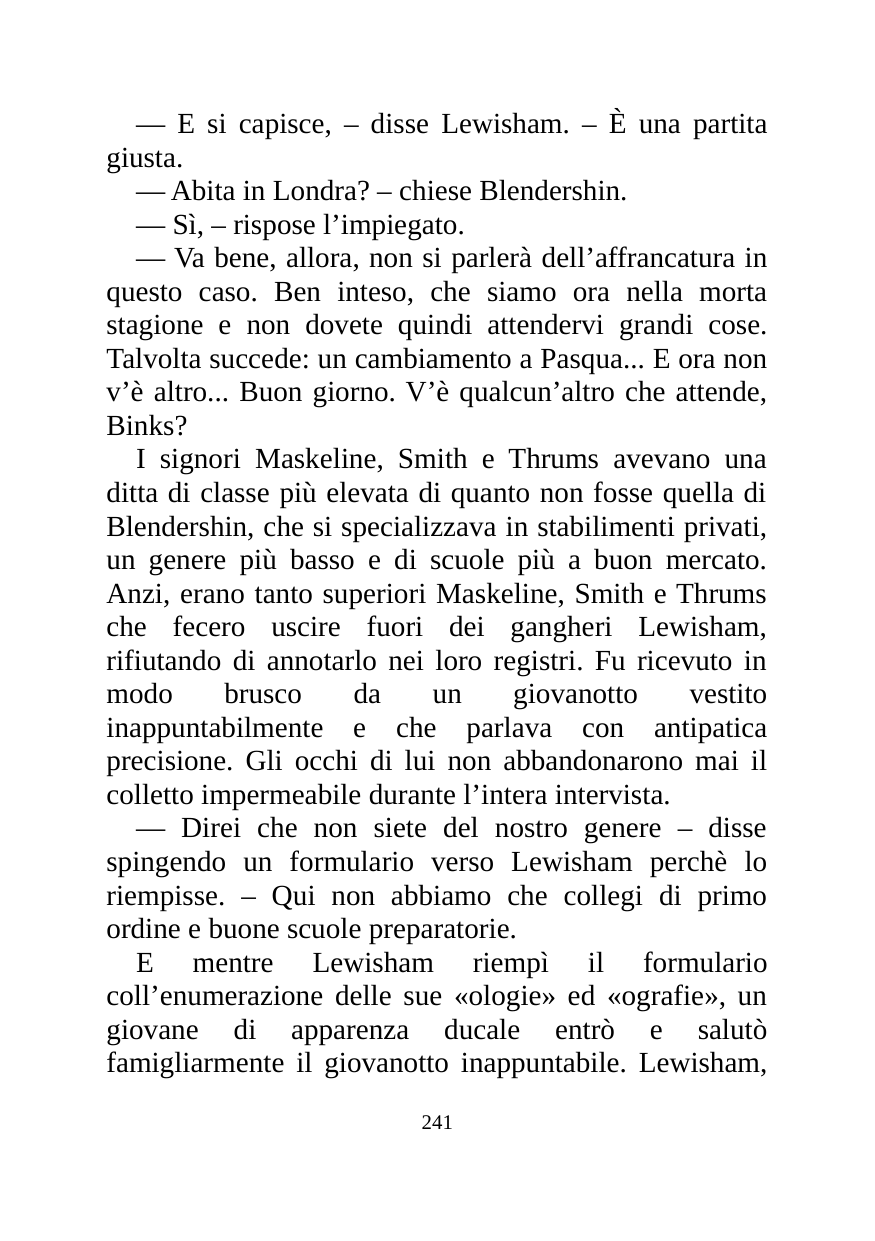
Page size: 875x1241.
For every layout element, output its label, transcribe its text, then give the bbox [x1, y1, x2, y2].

text — Abita in Londra? – chiese Blendershin. [106, 173, 768, 207]
text — Va bene, allora, non si parlerà dell’affrancatura in questo caso. Ben inteso, che siamo ora nella morta stagione e non dovete quindi attendervi grandi cose. Talvolta succede: un cambiamento a Pasqua... E ora non v’è altro... Buon giorno. V’è qualcun’altro che attende, Binks? [106, 240, 768, 442]
text E mentre Lewisham riempì il formulario coll’enumerazione delle sue «ologie» ed «ografie», un giovane di apparenza ducale entrò e salutò famigliarmente il giovanotto inappuntabile. Lewisham, [106, 945, 768, 1079]
text — Sì, – rispose l’impiegato. [106, 207, 768, 240]
text — E si capisce, – disse Lewisham. – È una partita giusta. [106, 106, 768, 173]
text — Direi che non siete del nostro genere – disse spingendo un formulario verso Lewisham perchè lo riempisse. – Qui non abbiamo che collegi di primo ordine e buone scuole preparatorie. [106, 811, 768, 945]
text I signori Maskeline, Smith e Thrums avevano una ditta di classe più elevata di quanto non fosse quella di Blendershin, che si specializzava in stabilimenti privati, un genere più basso e di scuole più a buon mercato. Anzi, erano tanto superiori Maskeline, Smith e Thrums che fecero uscire fuori dei gangheri Lewisham, rifiutando di annotarlo nei loro registri. Fu ricevuto in modo brusco da un giovanotto vestito inappuntabilmente e che parlava con antipatica precisione. Gli occhi di lui non abbandonarono mai il colletto impermeabile durante l’intera intervista. [106, 442, 768, 811]
